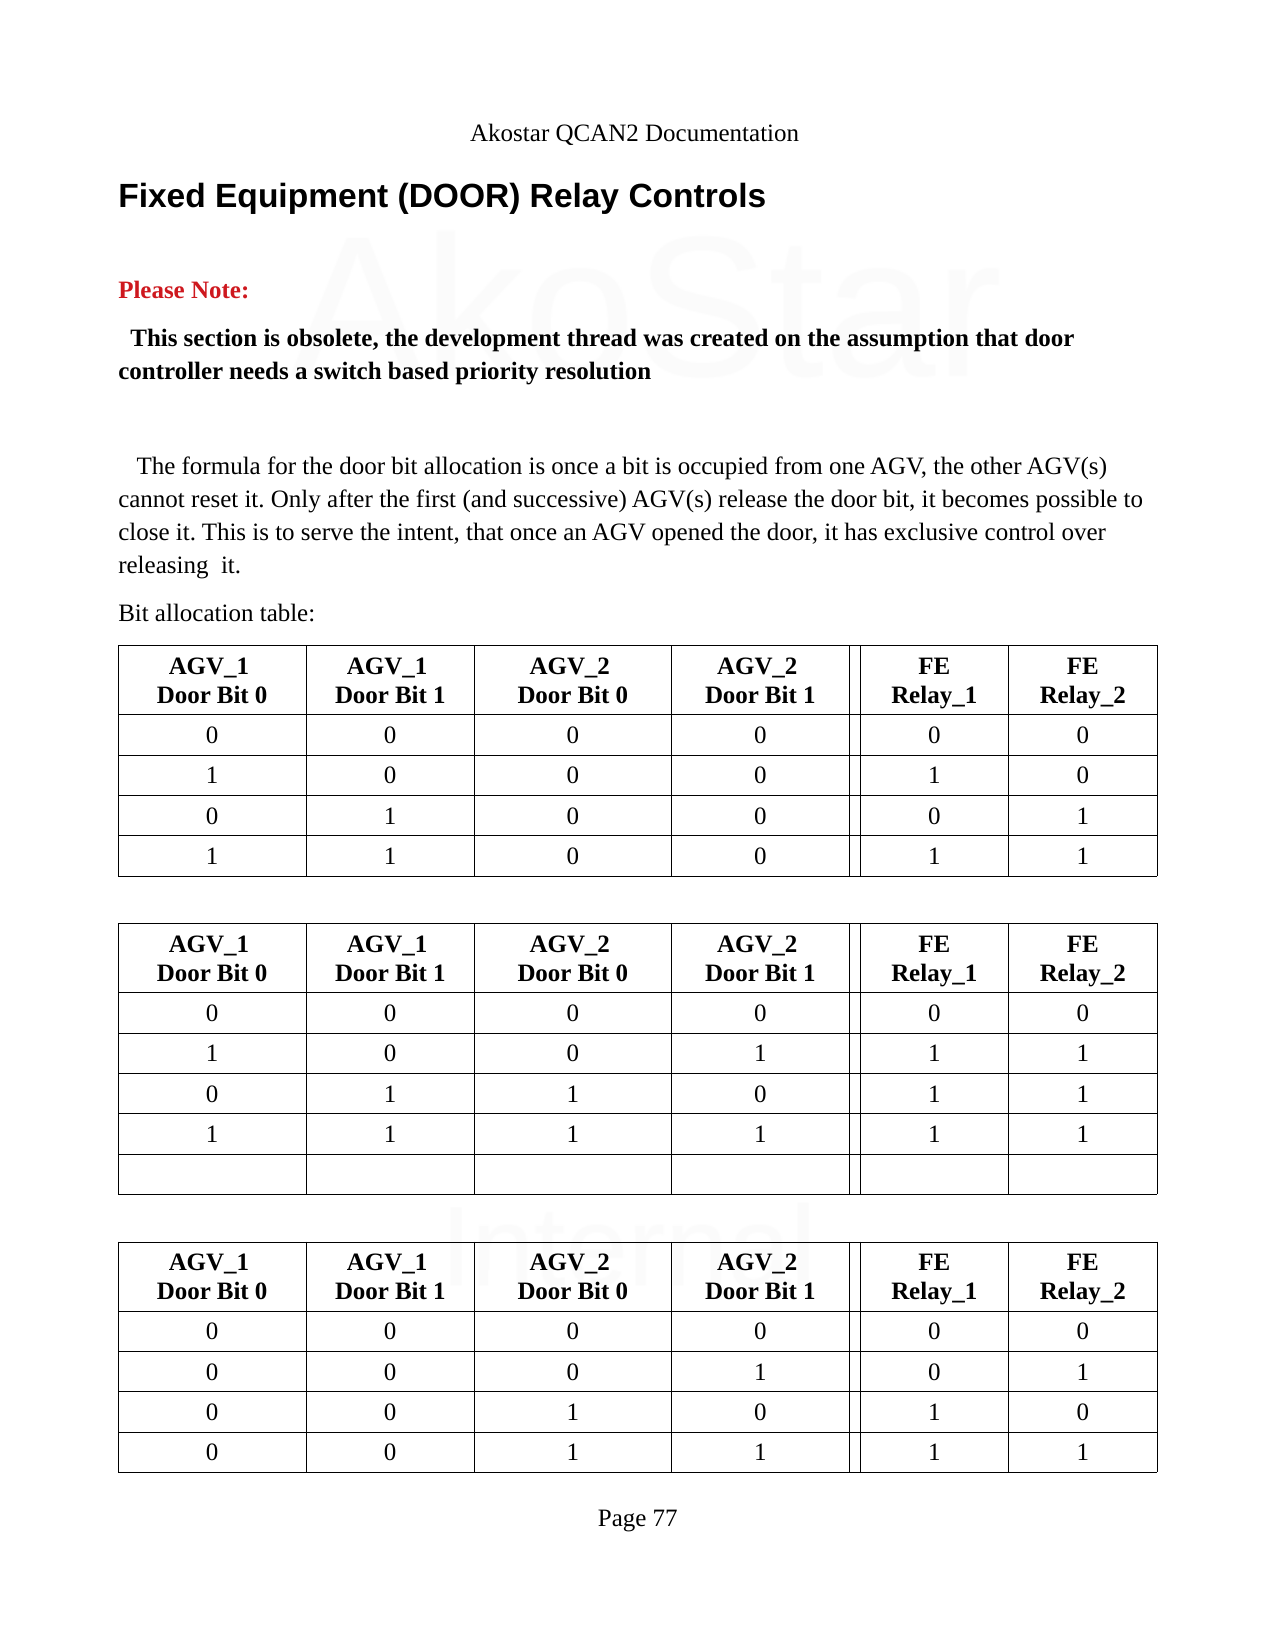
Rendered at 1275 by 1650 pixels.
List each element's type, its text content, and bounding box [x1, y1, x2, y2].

table_cell 1 [861, 1433, 1008, 1472]
table_cell 0 [1009, 1312, 1157, 1351]
table_cell 0 [119, 1352, 306, 1391]
table_cell [850, 1155, 860, 1194]
subtitle Fixed Equipment (DOOR) Relay Controls [118, 176, 1157, 215]
text Bit allocation table: [118, 598, 1157, 626]
table_header AGV_2 Door Bit 1 [672, 1243, 849, 1311]
table_cell 1 [475, 1392, 671, 1432]
table_cell 1 [672, 1352, 849, 1391]
table_cell 0 [861, 993, 1008, 1033]
table_cell 0 [475, 1034, 671, 1073]
table_cell 1 [861, 756, 1008, 795]
table_header AGV_1 Door Bit 1 [307, 646, 474, 714]
table_header AGV_1 Door Bit 0 [119, 1243, 306, 1311]
table_cell 1 [672, 1114, 849, 1153]
table_header FE Relay_2 [1009, 646, 1157, 714]
table_cell 0 [307, 1312, 474, 1351]
table_cell 0 [307, 715, 474, 754]
table_cell 0 [861, 1352, 1008, 1391]
table_cell 1 [1009, 1034, 1157, 1073]
table_cell 1 [672, 1433, 849, 1472]
table_cell [850, 1074, 860, 1113]
table_cell 0 [475, 715, 671, 754]
table_cell 0 [672, 715, 849, 754]
table_cell 1 [119, 756, 306, 795]
table_cell 0 [119, 1433, 306, 1472]
table_cell 1 [1009, 1114, 1157, 1153]
table_header AGV_1 Door Bit 0 [119, 924, 306, 992]
table_cell [307, 1155, 474, 1194]
table_cell 1 [1009, 1433, 1157, 1472]
table_cell 1 [119, 1114, 306, 1153]
table_cell 0 [119, 1074, 306, 1113]
table_cell 0 [672, 1074, 849, 1113]
table_cell 0 [475, 1312, 671, 1351]
table_cell 0 [1009, 715, 1157, 754]
table_header FE Relay_2 [1009, 924, 1157, 992]
table_header [850, 924, 860, 992]
table_header FE Relay_1 [861, 646, 1008, 714]
table_cell 0 [1009, 993, 1157, 1033]
table_cell 0 [672, 993, 849, 1033]
text The formula for the door bit allocation is once a bit is occupied from one AGV, the other AGV(s) cannot reset it. Only after the first (and successive) AGV(s) release the door bit, it becomes possible to close it. This is to serve the intent, that once an AGV opened the door, it has exclusive control over releasing it. [118, 451, 1157, 579]
table_cell 0 [307, 1392, 474, 1432]
table_cell [850, 1312, 860, 1351]
table_cell 0 [475, 1352, 671, 1391]
table_header AGV_2 Door Bit 0 [475, 1243, 671, 1311]
table_cell 0 [307, 1352, 474, 1391]
table_cell [850, 993, 860, 1033]
table_cell 1 [475, 1433, 671, 1472]
table_cell 0 [119, 796, 306, 835]
table_cell 0 [475, 836, 671, 876]
table_cell 0 [307, 756, 474, 795]
table_header [850, 1243, 860, 1311]
table_cell 1 [861, 1034, 1008, 1073]
table_cell 1 [307, 836, 474, 876]
table_cell [850, 756, 860, 795]
text This section is obsolete, the development thread was created on the assumption that door controller needs a switch based priority resolution [118, 323, 1157, 384]
table_cell 0 [119, 715, 306, 754]
table_header FE Relay_1 [861, 1243, 1008, 1311]
table_cell 0 [672, 836, 849, 876]
table_cell [850, 1034, 860, 1073]
table_cell 0 [119, 993, 306, 1033]
table_cell 1 [1009, 836, 1157, 876]
table_header AGV_2 Door Bit 1 [672, 646, 849, 714]
table_cell 1 [307, 1074, 474, 1113]
table_cell [475, 1155, 671, 1194]
table_cell [672, 1155, 849, 1194]
table_header FE Relay_1 [861, 924, 1008, 992]
table_header AGV_1 Door Bit 1 [307, 924, 474, 992]
table_cell 0 [119, 1392, 306, 1432]
table_cell [850, 1352, 860, 1391]
table_cell 0 [861, 1312, 1008, 1351]
table_cell [850, 836, 860, 876]
table_cell 1 [861, 1392, 1008, 1432]
table_cell 0 [307, 993, 474, 1033]
text Please Note: [118, 275, 1157, 304]
table_cell [850, 1392, 860, 1432]
table_cell 1 [307, 1114, 474, 1153]
table_cell [119, 1155, 306, 1194]
table_cell 0 [672, 796, 849, 835]
table_header FE Relay_2 [1009, 1243, 1157, 1311]
table_cell 1 [861, 836, 1008, 876]
table_header AGV_1 Door Bit 1 [307, 1243, 474, 1311]
table_cell 1 [672, 1034, 849, 1073]
table_cell 1 [475, 1114, 671, 1153]
table_cell 1 [475, 1074, 671, 1113]
table_cell 1 [1009, 1074, 1157, 1113]
table_header AGV_2 Door Bit 1 [672, 924, 849, 992]
table_cell [850, 796, 860, 835]
table_cell 0 [475, 993, 671, 1033]
table_cell 0 [861, 715, 1008, 754]
table_cell 0 [1009, 756, 1157, 795]
table_cell 1 [307, 796, 474, 835]
table_cell 1 [861, 1114, 1008, 1153]
table_cell 0 [119, 1312, 306, 1351]
table_cell 0 [475, 796, 671, 835]
table_cell 0 [307, 1433, 474, 1472]
table_cell 0 [1009, 1392, 1157, 1432]
table_cell 0 [672, 1312, 849, 1351]
table_cell 1 [1009, 1352, 1157, 1391]
table_cell [861, 1155, 1008, 1194]
table_cell [850, 1114, 860, 1153]
table_header [850, 646, 860, 714]
table_header AGV_2 Door Bit 0 [475, 646, 671, 714]
table_header AGV_2 Door Bit 0 [475, 924, 671, 992]
table_cell 0 [672, 1392, 849, 1432]
table_cell 0 [475, 756, 671, 795]
table_cell 1 [119, 836, 306, 876]
table_cell 0 [672, 756, 849, 795]
table_header AGV_1 Door Bit 0 [119, 646, 306, 714]
table_cell [850, 1433, 860, 1472]
table_cell 1 [861, 1074, 1008, 1113]
table_cell 0 [861, 796, 1008, 835]
table_cell [850, 715, 860, 754]
table_cell 0 [307, 1034, 474, 1073]
table_cell 1 [1009, 796, 1157, 835]
table_cell [1009, 1155, 1157, 1194]
table_cell 1 [119, 1034, 306, 1073]
